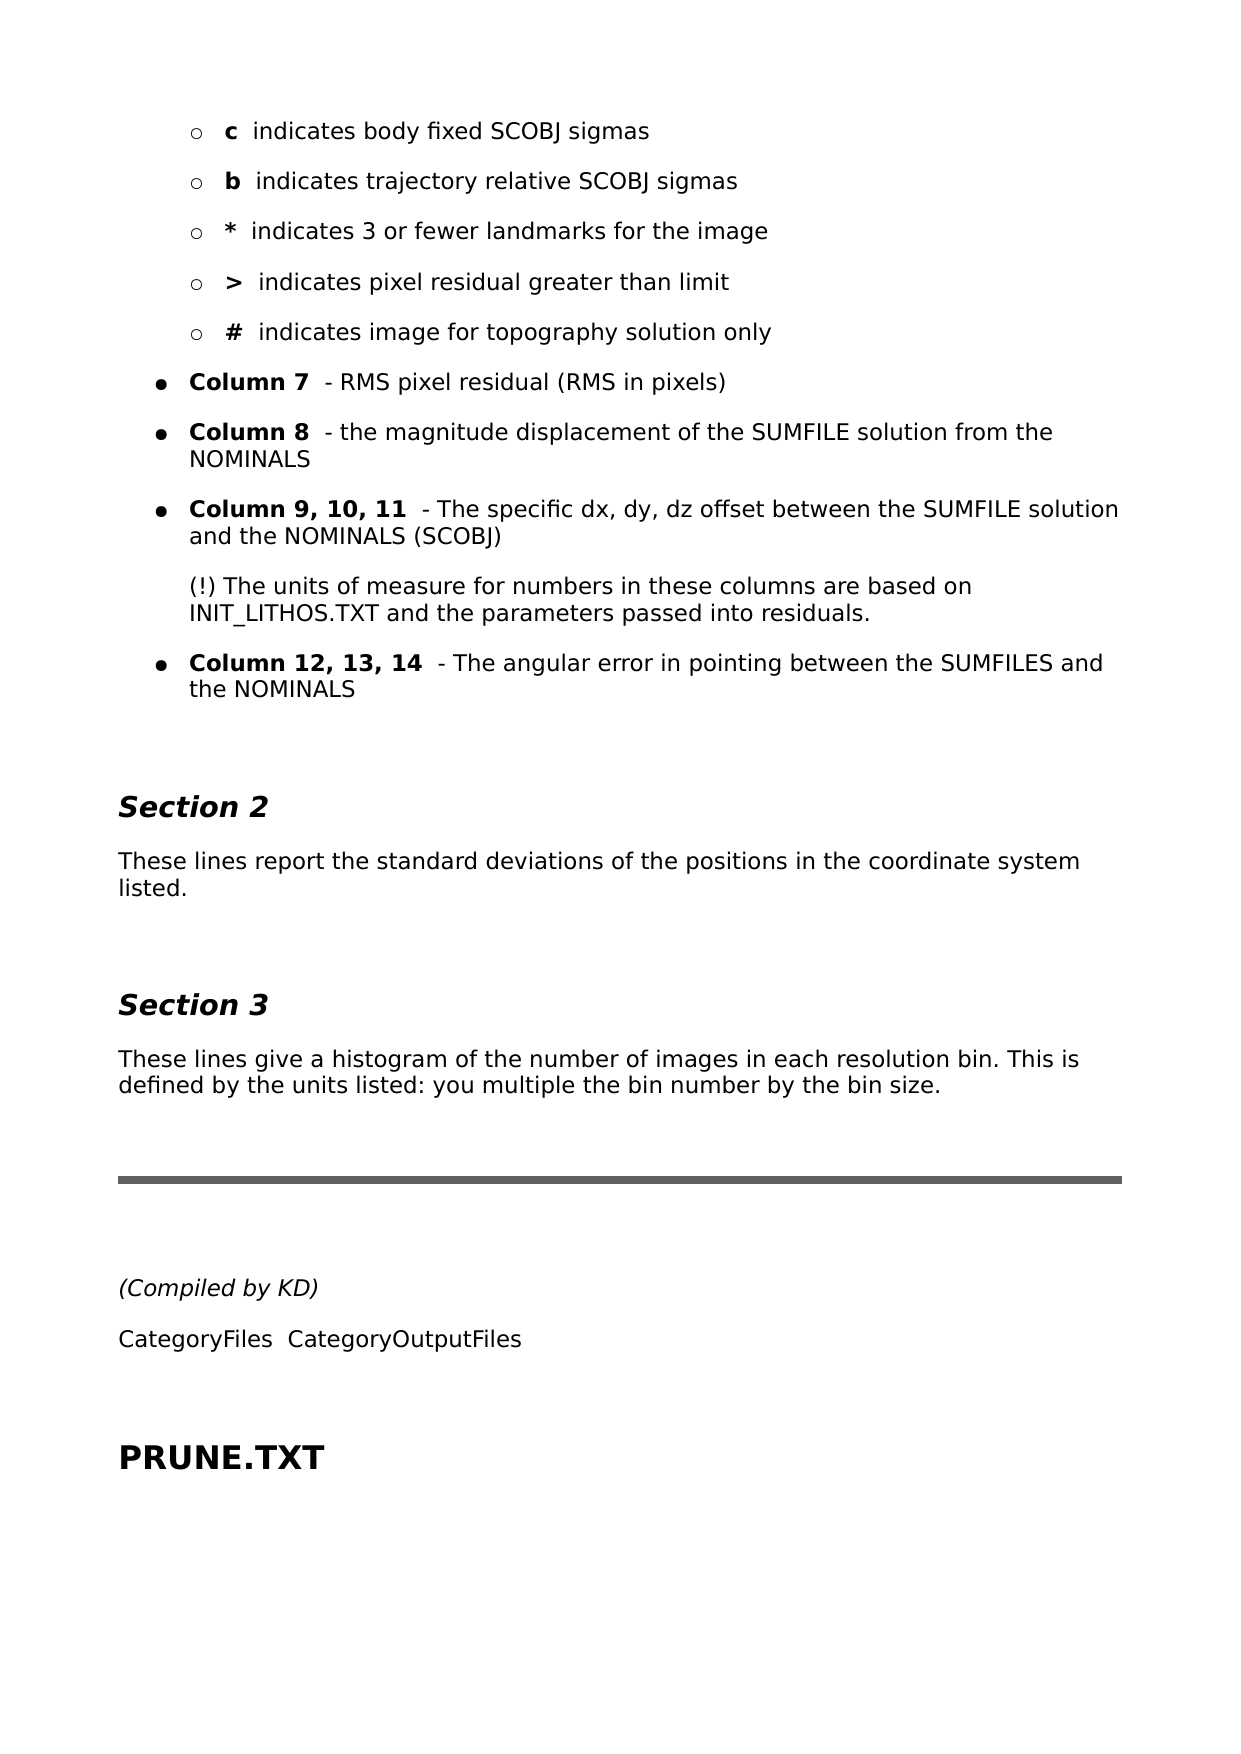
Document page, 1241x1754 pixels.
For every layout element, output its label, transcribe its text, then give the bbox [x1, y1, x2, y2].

list Column 7 - RMS pixel residual (RMS in pixels) [153, 369, 1122, 396]
text These lines report the standard deviations of the positions in the coordinate system listed. [118, 848, 1122, 901]
subtitle Section 3 [118, 988, 1122, 1022]
subtitle PRUNE.TXT [118, 1439, 1122, 1477]
list Column 12, 13, 14 - The angular error in pointing between the SUMFILES and the NOMINALS [153, 650, 1122, 703]
list Column 9, 10, 11 - The specific dx, dy, dz offset between the SUMFILE solution and the NOMINALS (SCOBJ) [153, 496, 1122, 549]
list # indicates image for topography solution only [189, 319, 1122, 346]
text (Compiled by KD) [118, 1276, 1122, 1302]
list Column 8 - the magnitude displacement of the SUMFILE solution from the NOMINALS [153, 419, 1122, 473]
text These lines give a histogram of the number of images in each resolution bin. This is defined by the units listed: you multiple the bin number by the bin size. [118, 1046, 1122, 1099]
list (!) The units of measure for numbers in these columns are based on INIT_LITHOS.TXT and the parameters passed into residuals. [153, 573, 1122, 626]
text CategoryFiles CategoryOutputFiles [118, 1326, 1122, 1352]
list c indicates body fixed SCOBJ sigmas [189, 118, 1122, 145]
list b indicates trajectory relative SCOBJ sigmas [189, 168, 1122, 195]
list > indicates pixel residual greater than limit [189, 269, 1122, 295]
subtitle Section 2 [118, 790, 1122, 824]
list * indicates 3 or fewer landmarks for the image [189, 218, 1122, 245]
